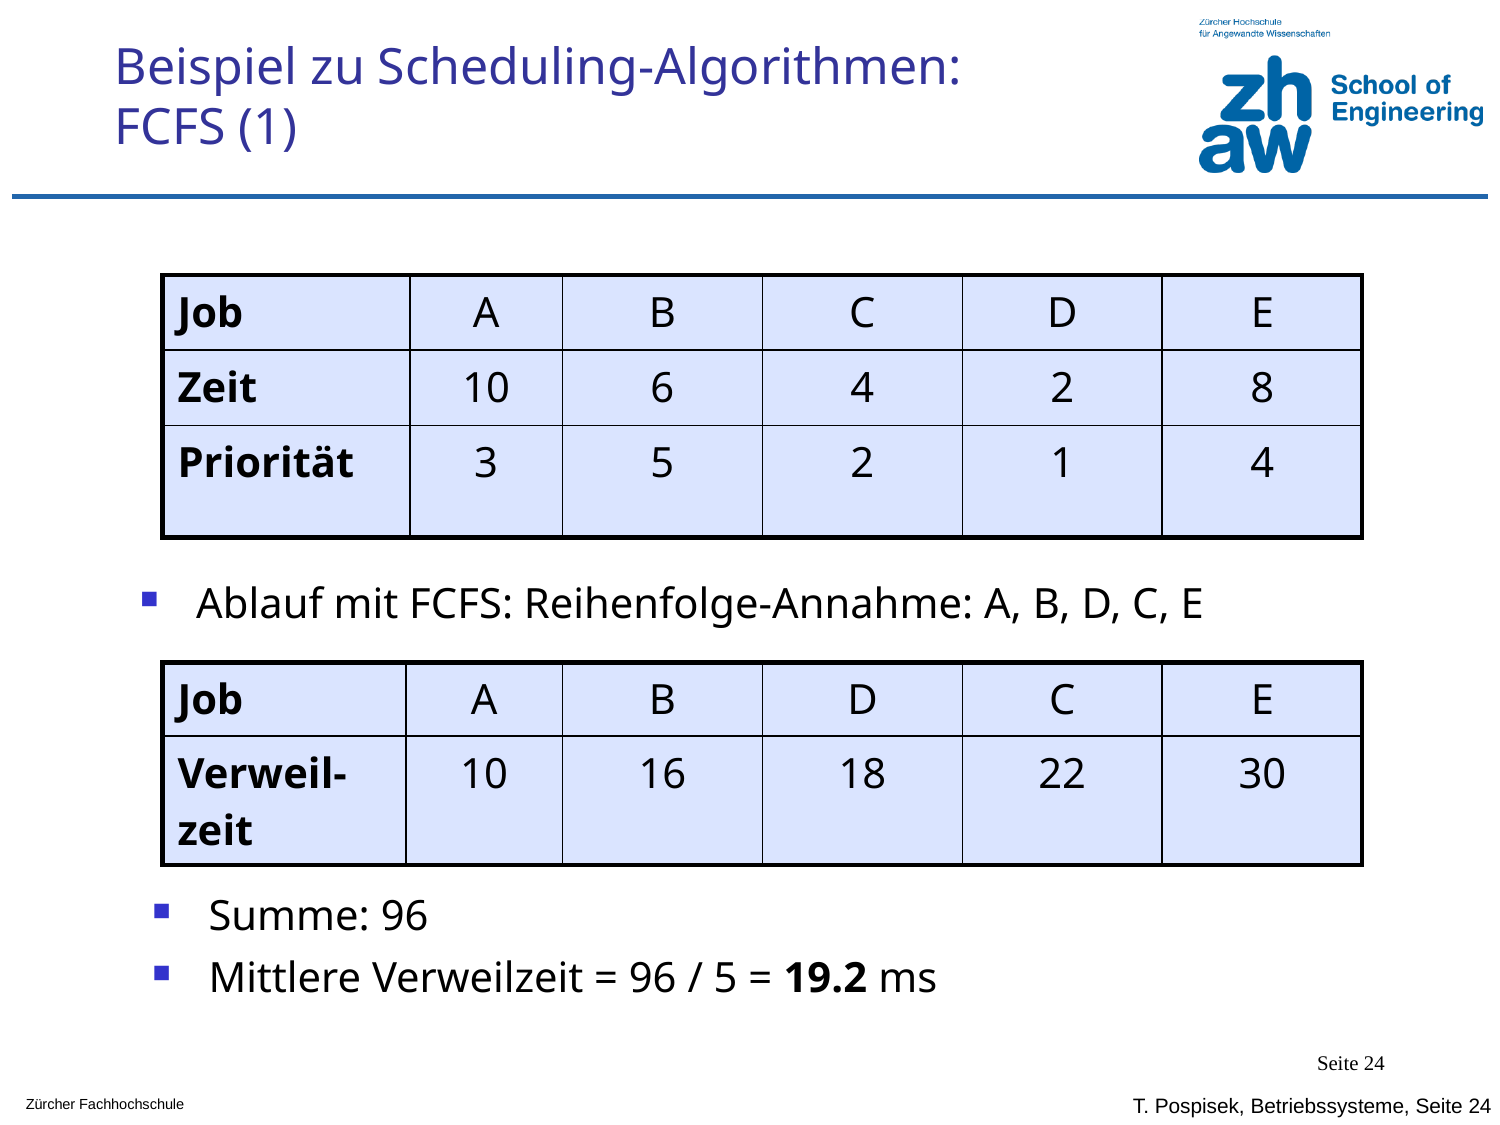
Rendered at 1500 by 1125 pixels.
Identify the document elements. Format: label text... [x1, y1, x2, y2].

table_header D [763, 665, 962, 735]
text_box Summe: 96 Mittlere Verweilzeit = 96 / 5 = 19.2 ms [137, 887, 1375, 950]
table_header C [763, 277, 962, 349]
table_cell 18 [763, 737, 962, 863]
table_cell 1 [963, 426, 1161, 535]
table_header E [1163, 665, 1360, 735]
table_header Job [165, 665, 405, 735]
table_cell 5 [563, 426, 762, 535]
table_header B [563, 665, 762, 735]
table_cell Zeit [165, 351, 409, 425]
table_cell Priorität [165, 426, 409, 535]
picture [1199, 19, 1483, 173]
table_cell 16 [563, 737, 762, 863]
table_header B [563, 277, 762, 349]
table_header A [407, 665, 562, 735]
table_cell 3 [411, 426, 562, 535]
table_header Job [165, 277, 409, 349]
table_header A [411, 277, 562, 349]
table_header D [963, 277, 1161, 349]
table_cell 6 [563, 351, 762, 425]
table_cell 4 [1163, 426, 1360, 535]
table_cell 30 [1163, 737, 1360, 863]
table_cell 2 [763, 426, 962, 535]
table_header E [1163, 277, 1360, 349]
table_cell 10 [407, 737, 562, 863]
table_cell 8 [1163, 351, 1360, 425]
title Beispiel zu Scheduling-Algorithmen: FCFS (1) [99, 50, 1379, 163]
table_cell Verweil-zeit [165, 737, 405, 863]
text_box Seite <number> [1087, 1024, 1400, 1100]
table_header C [963, 665, 1161, 735]
list Ablauf mit FCFS: Reihenfolge-Annahme: A, B, D, C, E [125, 575, 1500, 638]
table_cell 4 [763, 351, 962, 425]
table_cell 22 [963, 737, 1161, 863]
table_cell 10 [411, 351, 562, 425]
table_cell 2 [963, 351, 1161, 425]
